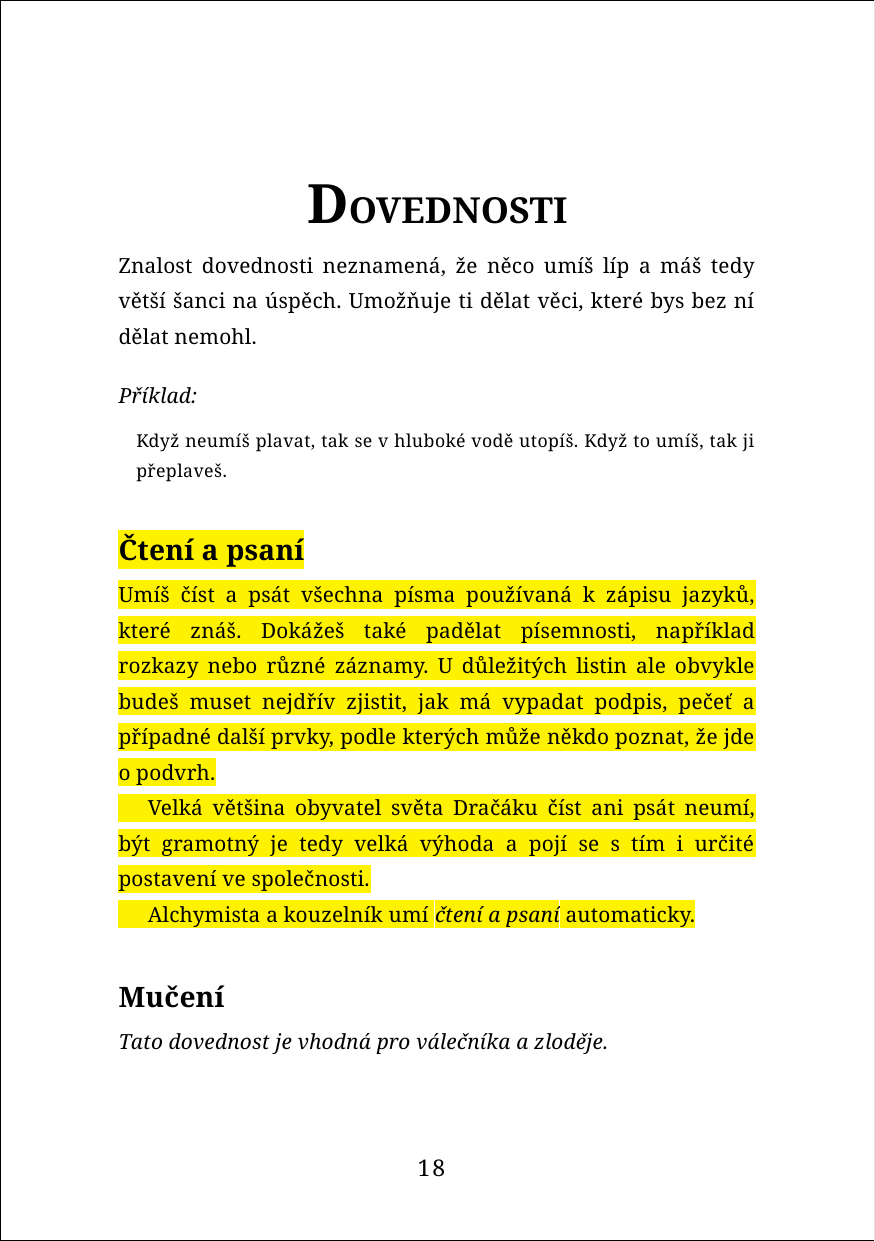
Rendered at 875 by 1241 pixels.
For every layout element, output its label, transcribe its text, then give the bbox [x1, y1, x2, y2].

subtitle Mučení [118, 977, 756, 1015]
text Znalost dovednosti neznamená, že něco umíš líp a máš tedy větší šanci na úspěch. Umožňuje ti dělat věci, které bys bez ní dělat nemohl. [118, 251, 756, 351]
subtitle Dovednosti [118, 166, 756, 239]
text Když neumíš plavat, tak se v hluboké vodě utopíš. Když to umíš, tak ji přeplaveš. [136, 428, 756, 483]
text Tato dovednost je vhodná pro válečníka a zloděje. [118, 1027, 756, 1056]
text Příklad: [118, 381, 756, 410]
text Umíš číst a psát všechna písma používaná k zápisu jazyků, které znáš. Dokážeš také padělat písemnosti, například rozkazy nebo různé záznamy. U důležitých listin ale obvykle budeš muset nejdřív zjistit, jak má vypadat podpis, pečeť a případné další prvky, podle kterých může někdo poznat, že jde o podvrh. Velká většina obyvatel světa Dračáku číst ani psát neumí, být gramotný je tedy velká výhoda a pojí se s tím i určité postavení ve společnosti. Alchymista a kouzelník umí čtení a psaní automaticky. [118, 580, 756, 928]
subtitle Čtení a psaní [118, 530, 756, 569]
